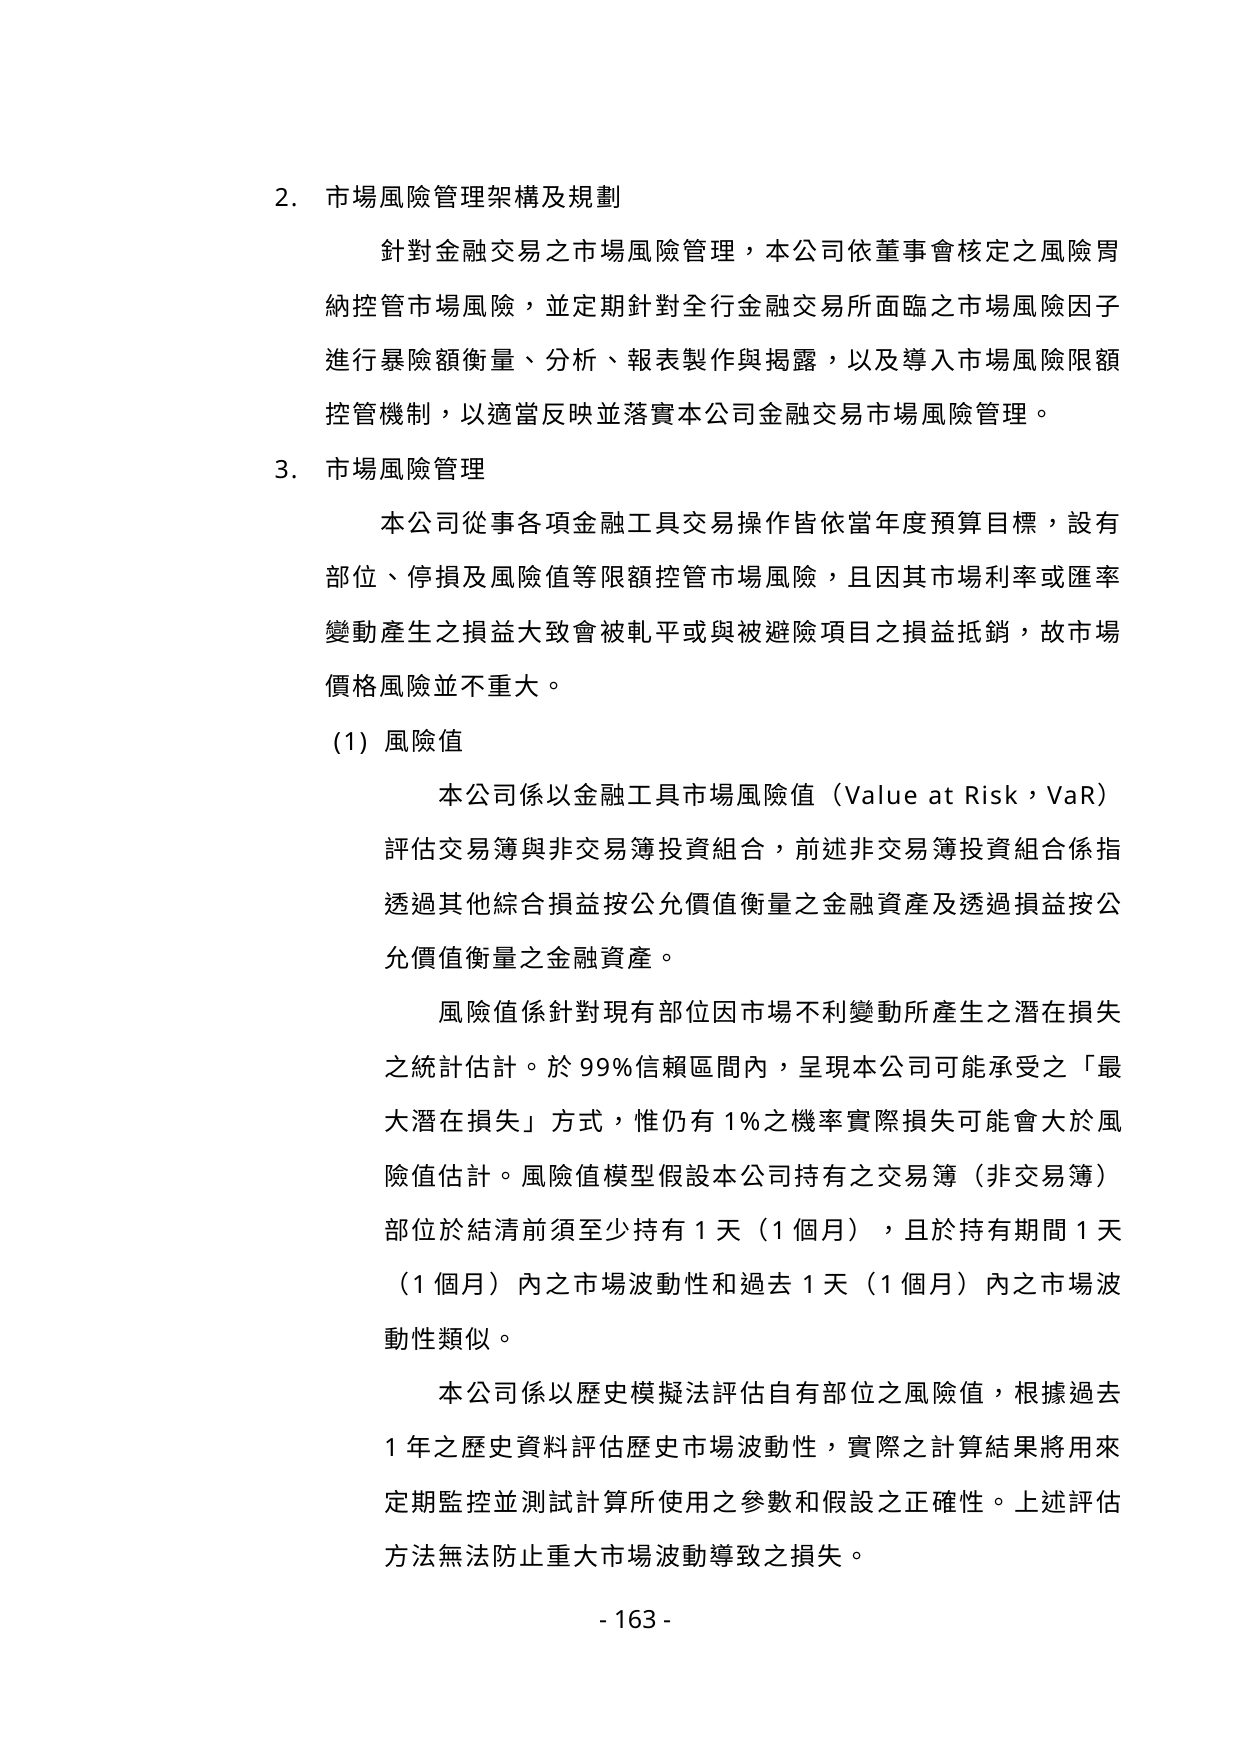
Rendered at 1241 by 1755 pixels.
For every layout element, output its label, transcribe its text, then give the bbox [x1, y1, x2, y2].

text 本公司係以金融工具市場風險值（Value at Risk，VaR）評估交易簿與非交易簿投資組合，前述非交易簿投資組合係指透過其他綜合損益按公允價值衡量之金融資產及透過損益按公允價值衡量之金融資產。 [384, 775, 1122, 975]
text 針對金融交易之市場風險管理，本公司依董事會核定之風險胃納控管市場風險，並定期針對全行金融交易所面臨之市場風險因子進行暴險額衡量、分析、報表製作與揭露，以及導入市場風險限額控管機制，以適當反映並落實本公司金融交易市場風險管理。 [325, 232, 1122, 431]
text 本公司係以歷史模擬法評估自有部位之風險值，根據過去1年之歷史資料評估歷史市場波動性，實際之計算結果將用來定期監控並測試計算所使用之參數和假設之正確性。上述評估方法無法防止重大市場波動導致之損失。 [384, 1373, 1122, 1573]
text 3. 市場風險管理 [266, 449, 1122, 485]
text 風險值係針對現有部位因市場不利變動所產生之潛在損失之統計估計。於99%信賴區間內，呈現本公司可能承受之「最大潛在損失」方式，惟仍有1%之機率實際損失可能會大於風險值估計。風險值模型假設本公司持有之交易簿（非交易簿）部位於結清前須至少持有1天（1個月），且於持有期間1天（1個月）內之市場波動性和過去1天（1個月）內之市場波動性類似。 [384, 993, 1122, 1355]
text (1) 風險值 [325, 721, 1122, 757]
text 2. 市場風險管理架構及規劃 [266, 177, 1122, 213]
text 本公司從事各項金融工具交易操作皆依當年度預算目標，設有部位、停損及風險值等限額控管市場風險，且因其市場利率或匯率變動產生之損益大致會被軋平或與被避險項目之損益抵銷，故市場價格風險並不重大。 [325, 503, 1122, 703]
